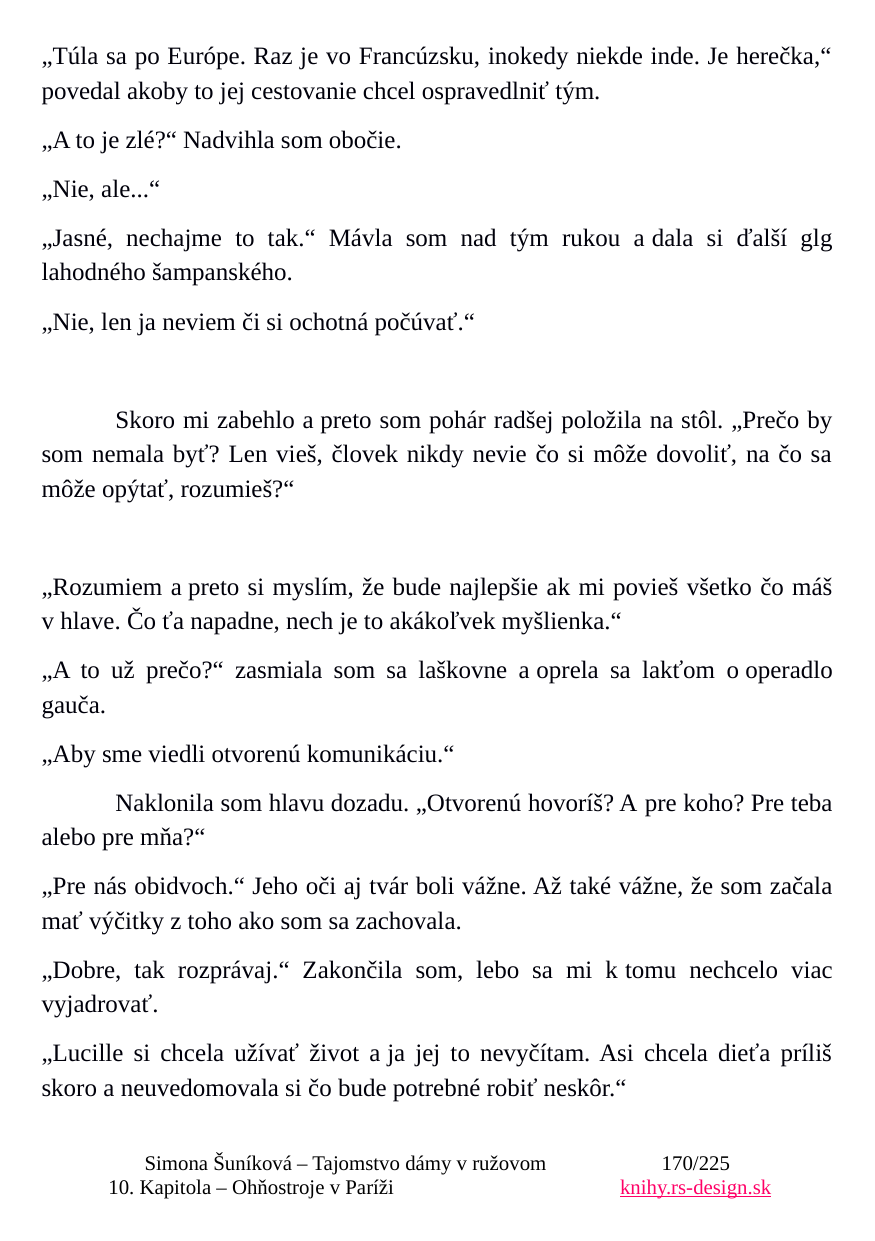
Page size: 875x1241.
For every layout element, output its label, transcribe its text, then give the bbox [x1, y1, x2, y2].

text „Jasné, nechajme to tak.“ Mávla som nad tým rukou a dala si ďalší glg lahodného šampanského. [41, 223, 833, 286]
text „Dobre, tak rozprávaj.“ Zakončila som, lebo sa mi k tomu nechcelo viac vyjadrovať. [41, 955, 833, 1018]
text „A to je zlé?“ Nadvihla som obočie. [41, 125, 833, 154]
text „A to už prečo?“ zasmiala som sa laškovne a oprela sa lakťom o operadlo gauča. [41, 655, 833, 718]
text „Nie, len ja neviem či si ochotná počúvať.“ [41, 307, 833, 335]
text „Nie, ale...“ [41, 174, 833, 203]
text Naklonila som hlavu dozadu. „Otvorenú hovoríš? A pre koho? Pre teba alebo pre mňa?“ [41, 788, 833, 851]
text „Túla sa po Európe. Raz je vo Francúzsku, inokedy niekde inde. Je herečka,“ povedal akoby to jej cestovanie chcel ospravedlniť tým. [41, 41, 833, 104]
text „Rozumiem a preto si myslím, že bude najlepšie ak mi povieš všetko čo máš v hlave. Čo ťa napadne, nech je to akákoľvek myšlienka.“ [41, 572, 833, 635]
text „Lucille si chcela užívať život a ja jej to nevyčítam. Asi chcela dieťa príliš skoro a neuvedomovala si čo bude potrebné robiť neskôr.“ [41, 1038, 833, 1102]
text „Aby sme viedli otvorenú komunikáciu.“ [41, 739, 833, 768]
text Skoro mi zabehlo a preto som pohár radšej položila na stôl. „Prečo by som nemala byť? Len vieš, človek nikdy nevie čo si môže dovoliť, na čo sa môže opýtať, rozumieš?“ [41, 405, 833, 502]
text „Pre nás obidvoch.“ Jeho oči aj tvár boli vážne. Až také vážne, že som začala mať výčitky z toho ako som sa zachovala. [41, 871, 833, 935]
